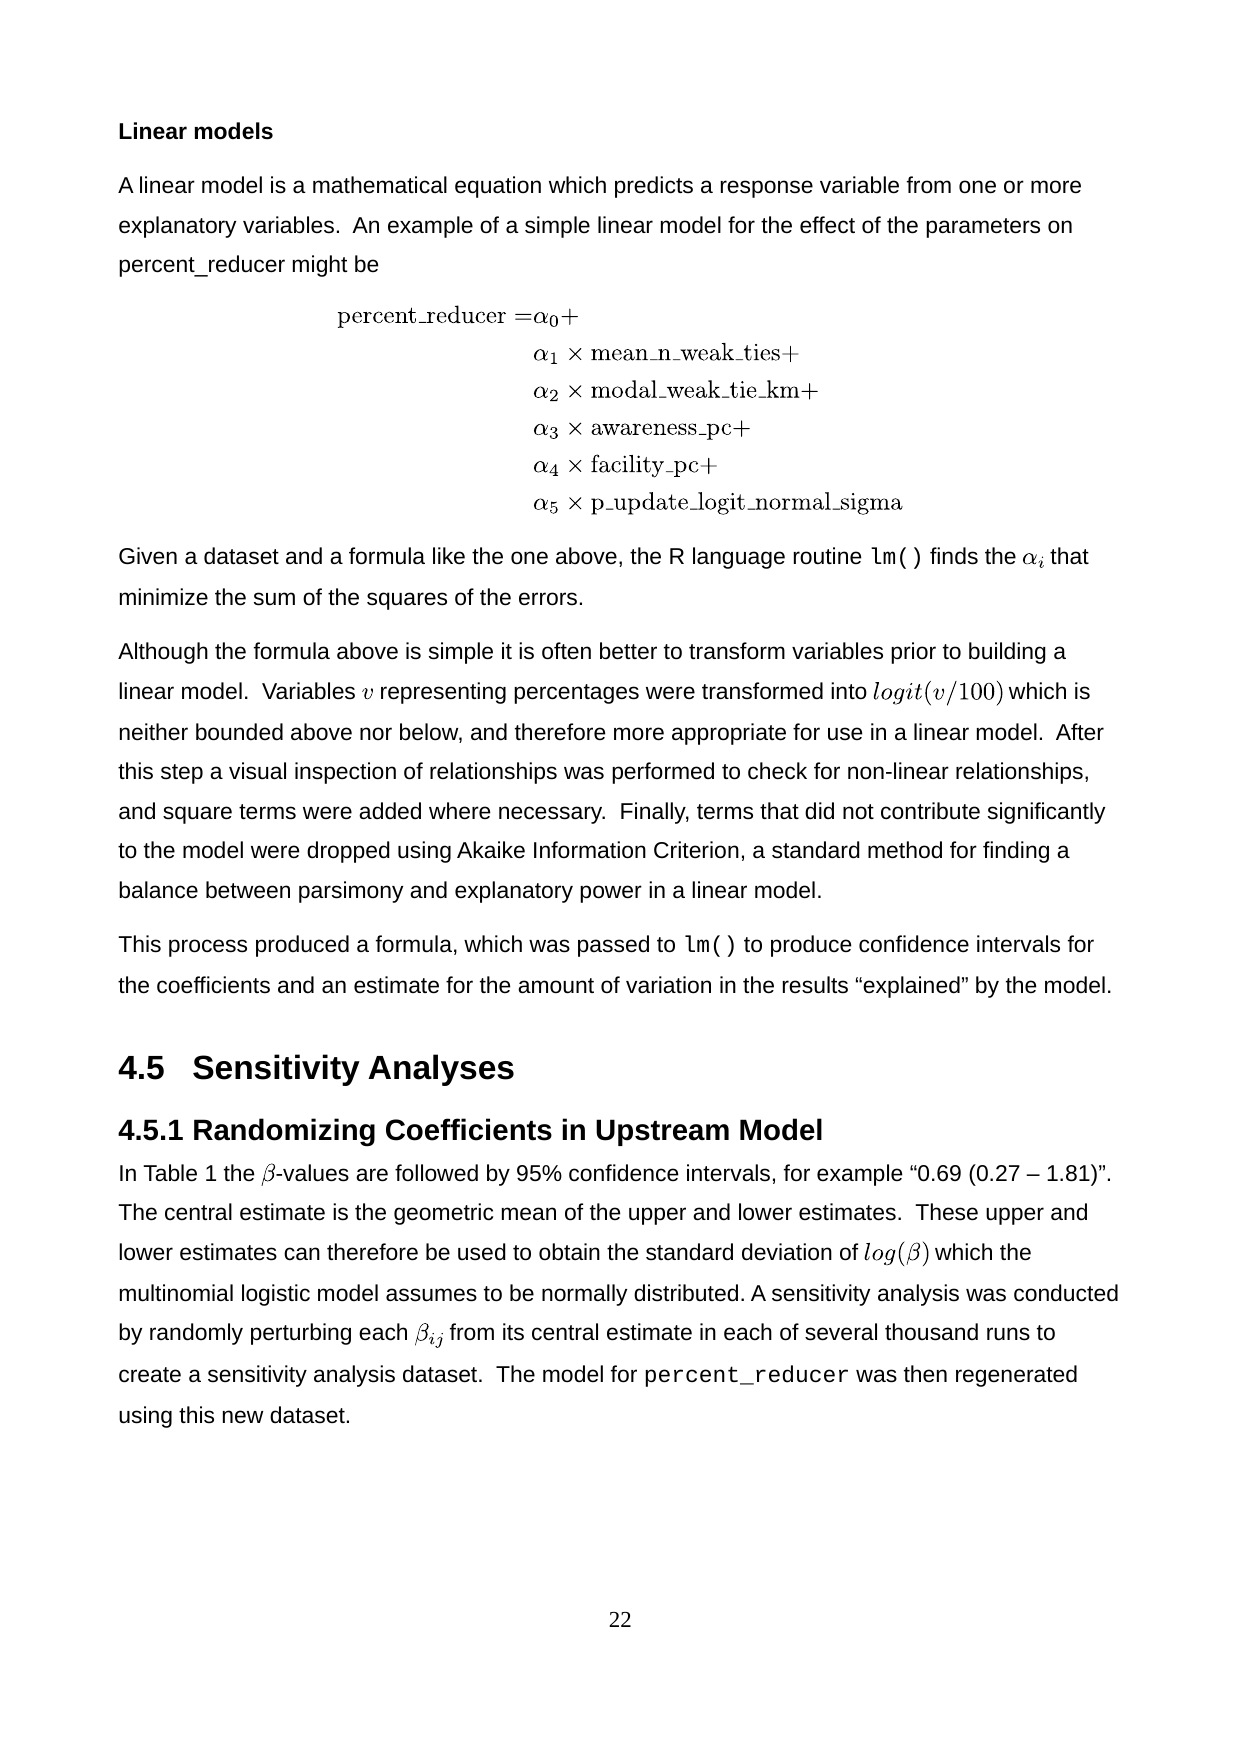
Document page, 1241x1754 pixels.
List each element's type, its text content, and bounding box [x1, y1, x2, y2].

subtitle Randomizing Coefficients in Upstream Model [118, 1113, 1122, 1147]
text Given a dataset and a formula like the one above, the R language routine lm() finds the that minimize the sum of the squares of the errors. [118, 543, 1122, 610]
text Linear models [118, 118, 1122, 144]
text A linear model is a mathematical equation which predicts a response variable from one or more explanatory variables. An example of a simple linear model for the effect of the parameters on percent_reducer might be [118, 172, 1122, 278]
text This process produced a formula, which was passed to lm() to produce confidence intervals for the coefficients and an estimate for the amount of variation in the results “explained” by the model. [118, 931, 1122, 999]
subtitle Sensitivity Analyses [118, 1047, 1122, 1086]
text Although the formula above is simple it is often better to transform variables prior to building a linear model. Variables representing percentages were transformed into which is neither bounded above nor below, and therefore more appropriate for use in a linear model. After this step a visual inspection of relationships was performed to check for non-linear relationships, and square terms were added where necessary. Finally, terms that did not contribute significantly to the model were dropped using Akaike Information Criterion, a standard method for finding a balance between parsimony and explanatory power in a linear model. [118, 638, 1122, 903]
text In Table 1 the -values are followed by 95% confidence intervals, for example “0.69 (0.27 – 1.81)”. The central estimate is the geometric mean of the upper and lower estimates. These upper and lower estimates can therefore be used to obtain the standard deviation of which the multinomial logistic model assumes to be normally distributed. A sensitivity analysis was conducted by randomly perturbing each from its central estimate in each of several thousand runs to create a sensitivity analysis dataset. The model for percent_reducer was then regenerated using this new dataset. [118, 1159, 1122, 1429]
